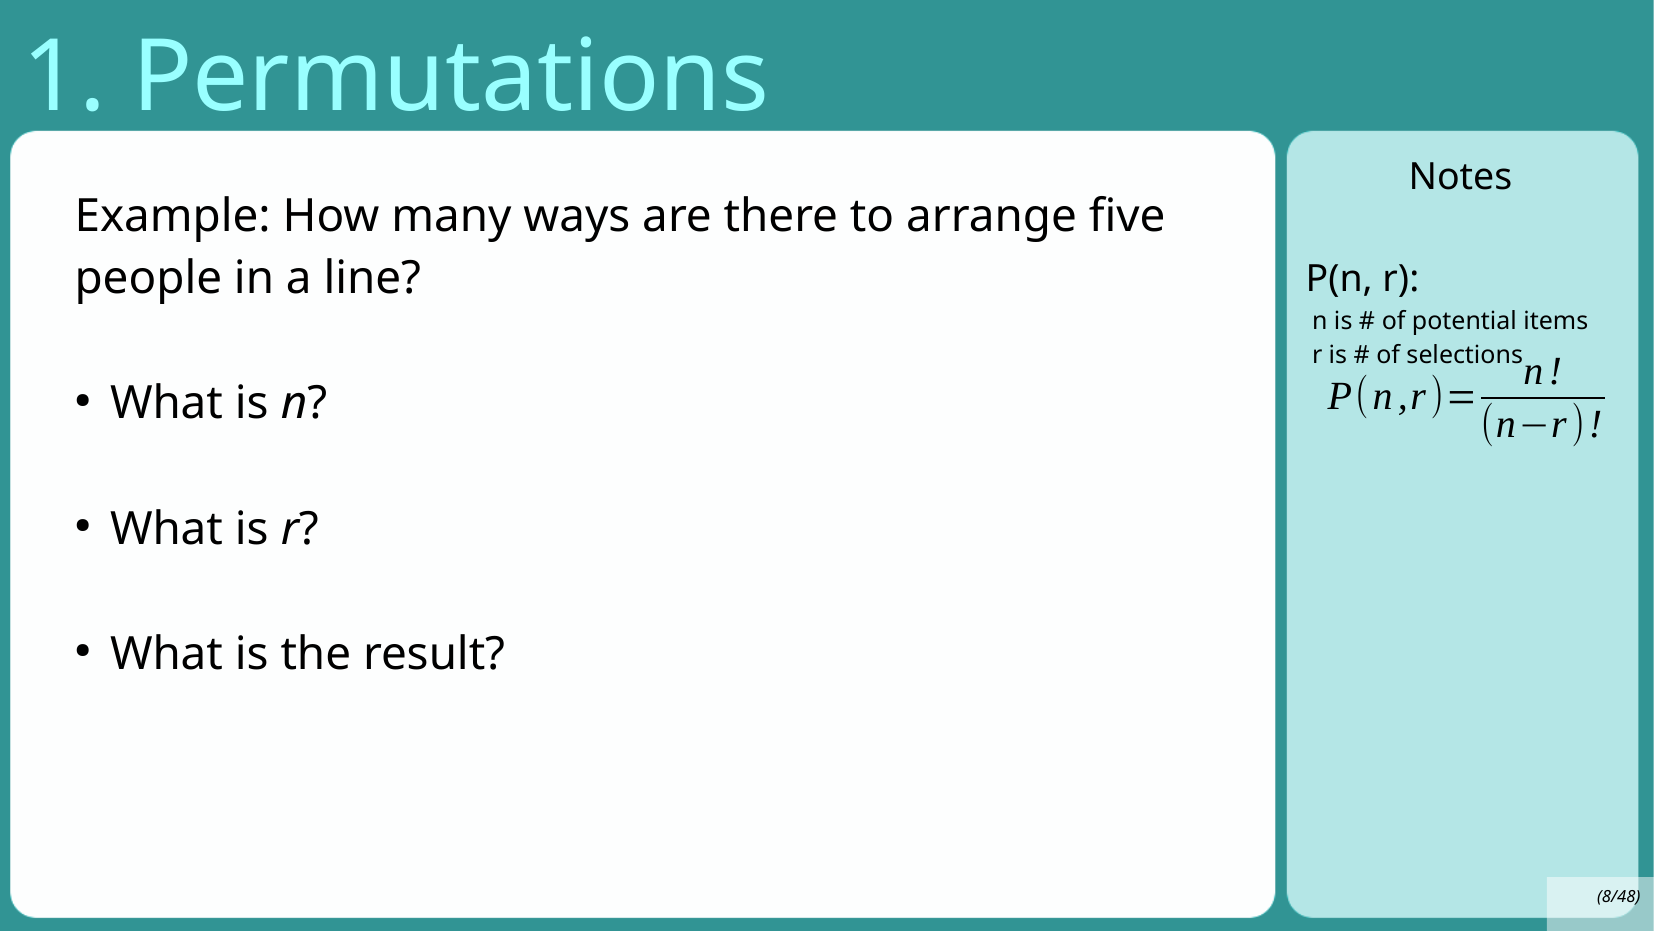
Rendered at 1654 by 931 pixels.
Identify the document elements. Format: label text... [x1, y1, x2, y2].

title 1. Permutations [22, 13, 1511, 130]
text_box Notes P(n, r): n is # of potential items r is # of selections [1290, 141, 1631, 661]
chart [1314, 349, 1615, 449]
text_box (<number>/48) [1546, 877, 1654, 931]
picture [0, 0, 1654, 931]
text_box Example: How many ways are there to arrange five people in a line? What is n? What is r? What is the result? [74, 182, 1244, 595]
